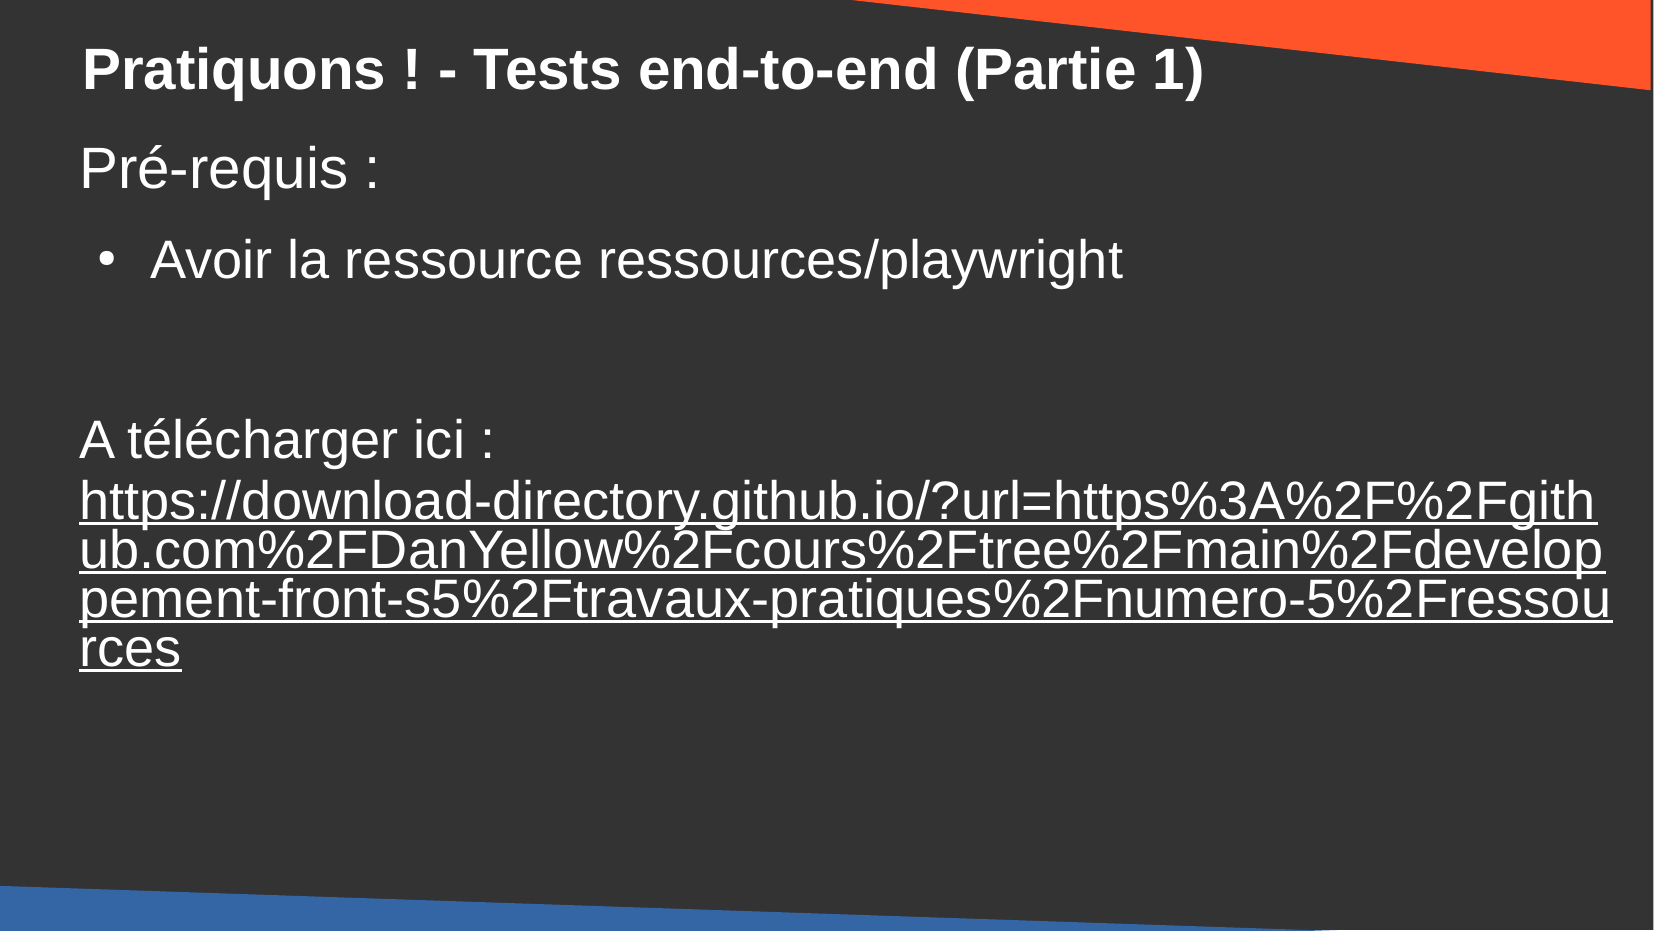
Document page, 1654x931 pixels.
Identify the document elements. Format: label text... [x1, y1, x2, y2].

list Pré-requis : Avoir la ressource ressources/playwright A télécharger ici : https://download-directory.github.io/?url=https%3A%2F%2Fgithub.com%2FDanYellow%2Fcours%2Ftree%2Fmain%2Fdeveloppement-front-s5%2Ftravaux-pratiques%2Fnumero-5%2Fressources [79, 135, 1619, 721]
title Pratiquons ! - Tests end-to-end (Partie 1) [82, 37, 1571, 114]
text_box [0, 885, 1337, 931]
text_box [851, 0, 1651, 91]
